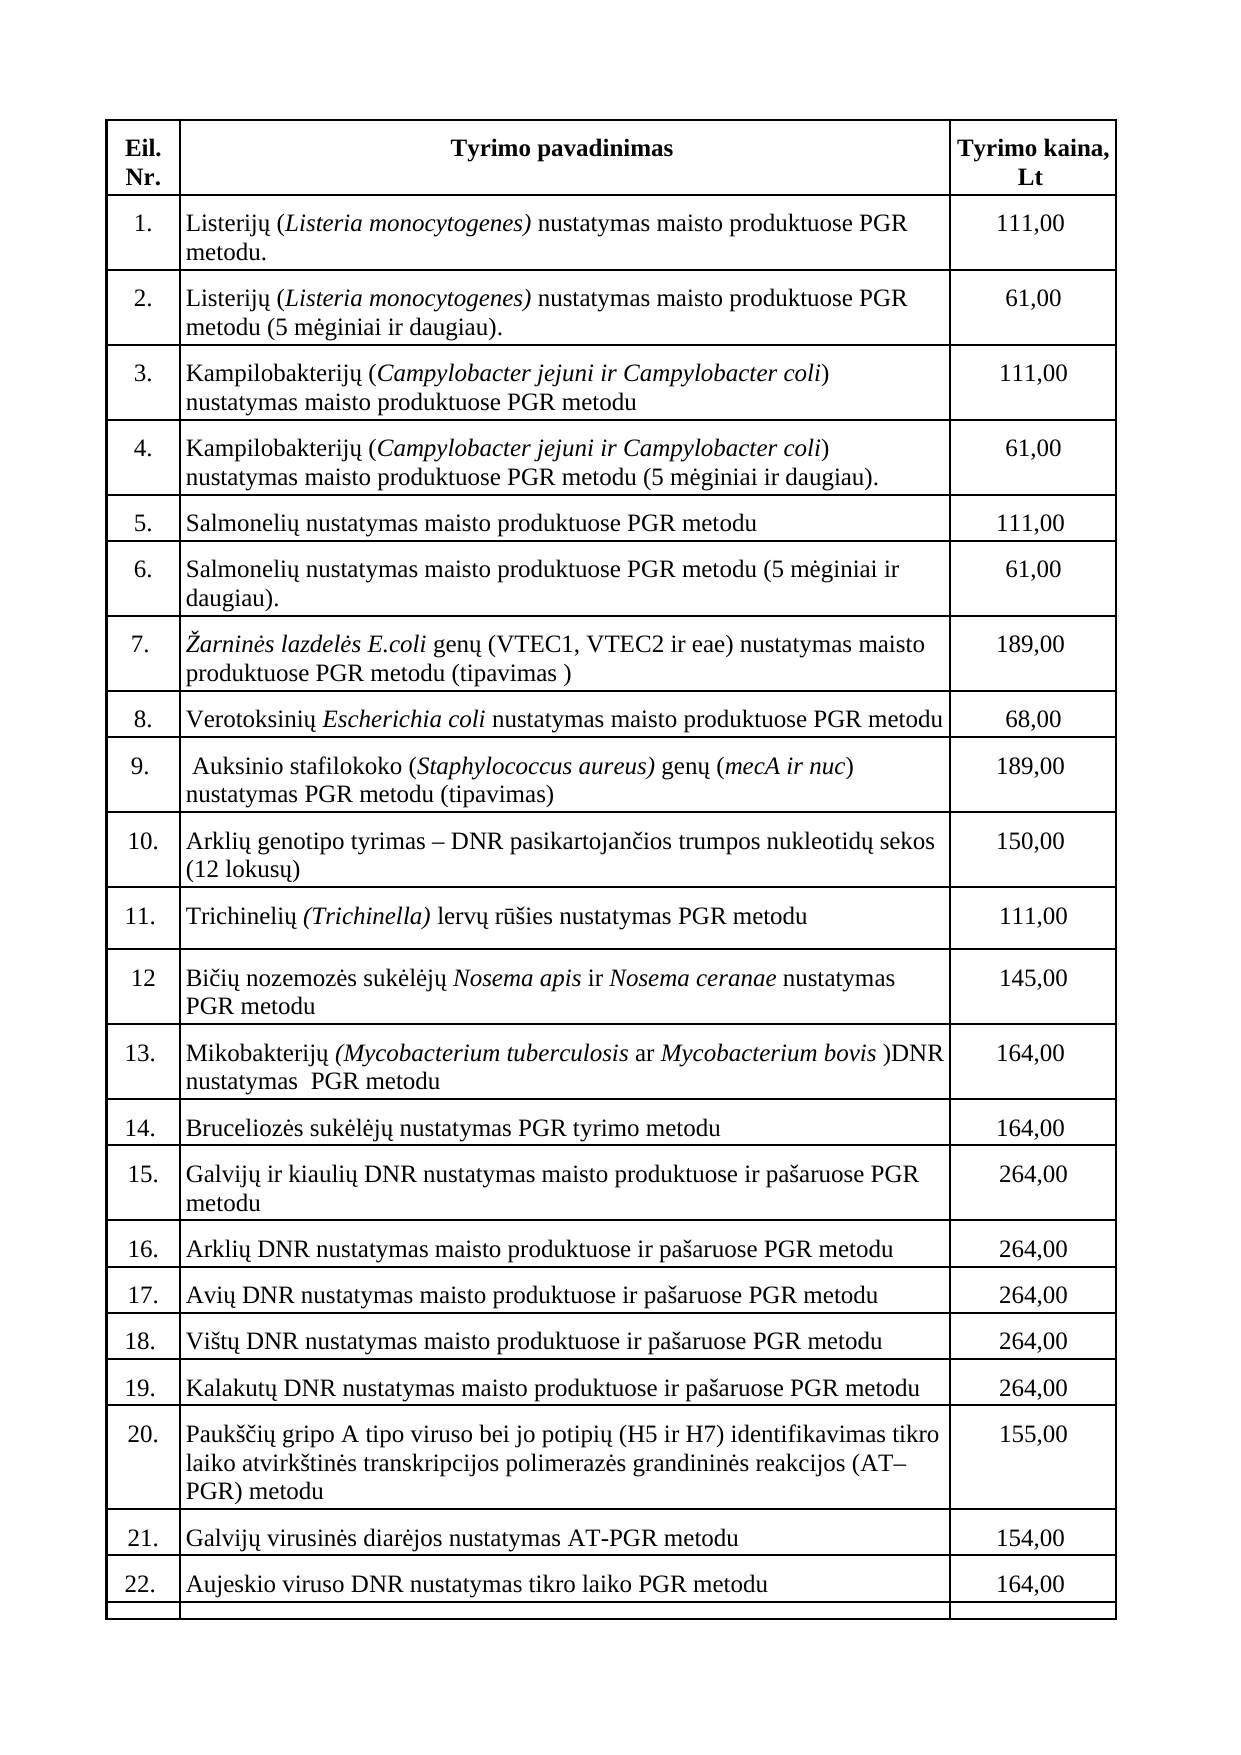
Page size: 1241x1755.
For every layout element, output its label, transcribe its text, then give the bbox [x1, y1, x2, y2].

table_cell 10. [108, 813, 179, 886]
table_cell 7. [108, 617, 179, 690]
table_cell Listerijų (Listeria monocytogenes) nustatymas maisto produktuose PGR metodu (5 mėginiai ir daugiau). [181, 271, 949, 344]
table_header Tyrimo kaina, Lt [951, 121, 1115, 194]
table_cell 1. [108, 196, 179, 269]
table_cell 13. [108, 1025, 179, 1098]
table_cell [181, 1603, 949, 1618]
table_cell 164,00 [951, 1025, 1115, 1098]
table_cell Aujeskio viruso DNR nustatymas tikro laiko PGR metodu [181, 1556, 949, 1601]
table_cell Kampilobakterijų (Campylobacter jejuni ir Campylobacter coli) nustatymas maisto produktuose PGR metodu [181, 346, 949, 419]
table_cell 6. [108, 542, 179, 615]
table_cell Trichinelių (Trichinella) lervų rūšies nustatymas PGR metodu [181, 888, 949, 948]
table_cell 22. [108, 1556, 179, 1601]
table_cell 61,00 [951, 421, 1115, 494]
table_cell Verotoksinių Escherichia coli nustatymas maisto produktuose PGR metodu [181, 692, 949, 736]
table_cell 189,00 [951, 738, 1115, 811]
table_cell 264,00 [951, 1314, 1115, 1358]
table_cell 164,00 [951, 1556, 1115, 1601]
table_cell 3. [108, 346, 179, 419]
table_cell 19. [108, 1360, 179, 1404]
table_cell 111,00 [951, 196, 1115, 269]
table_cell 15. [108, 1146, 179, 1219]
table_cell Kalakutų DNR nustatymas maisto produktuose ir pašaruose PGR metodu [181, 1360, 949, 1404]
table_cell 2. [108, 271, 179, 344]
table_cell 111,00 [951, 888, 1115, 948]
table_cell Auksinio stafilokoko (Staphylococcus aureus) genų (mecA ir nuc) nustatymas PGR metodu (tipavimas) [181, 738, 949, 811]
table_cell 21. [108, 1510, 179, 1554]
table_cell 111,00 [951, 346, 1115, 419]
table_cell 154,00 [951, 1510, 1115, 1554]
table_cell Žarninės lazdelės E.coli genų (VTEC1, VTEC2 ir eae) nustatymas maisto produktuose PGR metodu (tipavimas ) [181, 617, 949, 690]
table_cell 4. [108, 421, 179, 494]
table_cell 14. [108, 1100, 179, 1144]
table_cell 164,00 [951, 1100, 1115, 1144]
table_cell 264,00 [951, 1268, 1115, 1312]
table_cell 9. [108, 738, 179, 811]
table_cell Paukščių gripo A tipo viruso bei jo potipių (H5 ir H7) identifikavimas tikro laiko atvirkštinės transkripcijos polimerazės grandininės reakcijos (AT–PGR) metodu [181, 1406, 949, 1508]
table_header Tyrimo pavadinimas [181, 121, 949, 194]
table_cell 11. [108, 888, 179, 948]
table_cell Avių DNR nustatymas maisto produktuose ir pašaruose PGR metodu [181, 1268, 949, 1312]
table_cell 18. [108, 1314, 179, 1358]
table_cell Bičių nozemozės sukėlėjų Nosema apis ir Nosema ceranae nustatymas PGR metodu [181, 950, 949, 1023]
table_cell Salmonelių nustatymas maisto produktuose PGR metodu [181, 496, 949, 540]
table_cell Vištų DNR nustatymas maisto produktuose ir pašaruose PGR metodu [181, 1314, 949, 1358]
table_cell [951, 1603, 1115, 1618]
table_cell 5. [108, 496, 179, 540]
table_cell Arklių DNR nustatymas maisto produktuose ir pašaruose PGR metodu [181, 1221, 949, 1266]
table_cell Kampilobakterijų (Campylobacter jejuni ir Campylobacter coli) nustatymas maisto produktuose PGR metodu (5 mėginiai ir daugiau). [181, 421, 949, 494]
table_cell 264,00 [951, 1360, 1115, 1404]
table_cell 61,00 [951, 542, 1115, 615]
table_cell Galvijų ir kiaulių DNR nustatymas maisto produktuose ir pašaruose PGR metodu [181, 1146, 949, 1219]
table_cell Bruceliozės sukėlėjų nustatymas PGR tyrimo metodu [181, 1100, 949, 1144]
table_cell 17. [108, 1268, 179, 1312]
table_cell 150,00 [951, 813, 1115, 886]
table_cell 189,00 [951, 617, 1115, 690]
table_cell 111,00 [951, 496, 1115, 540]
table_cell 8. [108, 692, 179, 736]
table_cell 264,00 [951, 1221, 1115, 1266]
table_header Eil. Nr. [108, 121, 179, 194]
table_cell 145,00 [951, 950, 1115, 1023]
table_cell 61,00 [951, 271, 1115, 344]
table_cell Listerijų (Listeria monocytogenes) nustatymas maisto produktuose PGR metodu. [181, 196, 949, 269]
table_cell [108, 1603, 179, 1618]
table_cell 264,00 [951, 1146, 1115, 1219]
table_cell Mikobakterijų (Mycobacterium tuberculosis ar Mycobacterium bovis )DNR nustatymas PGR metodu [181, 1025, 949, 1098]
table_cell Arklių genotipo tyrimas – DNR pasikartojančios trumpos nukleotidų sekos (12 lokusų) [181, 813, 949, 886]
table_cell 68,00 [951, 692, 1115, 736]
table_cell 20. [108, 1406, 179, 1508]
table_cell 12 [108, 950, 179, 1023]
table_cell 155,00 [951, 1406, 1115, 1508]
table_cell Galvijų virusinės diarėjos nustatymas AT-PGR metodu [181, 1510, 949, 1554]
table_cell Salmonelių nustatymas maisto produktuose PGR metodu (5 mėginiai ir daugiau). [181, 542, 949, 615]
table_cell 16. [108, 1221, 179, 1266]
